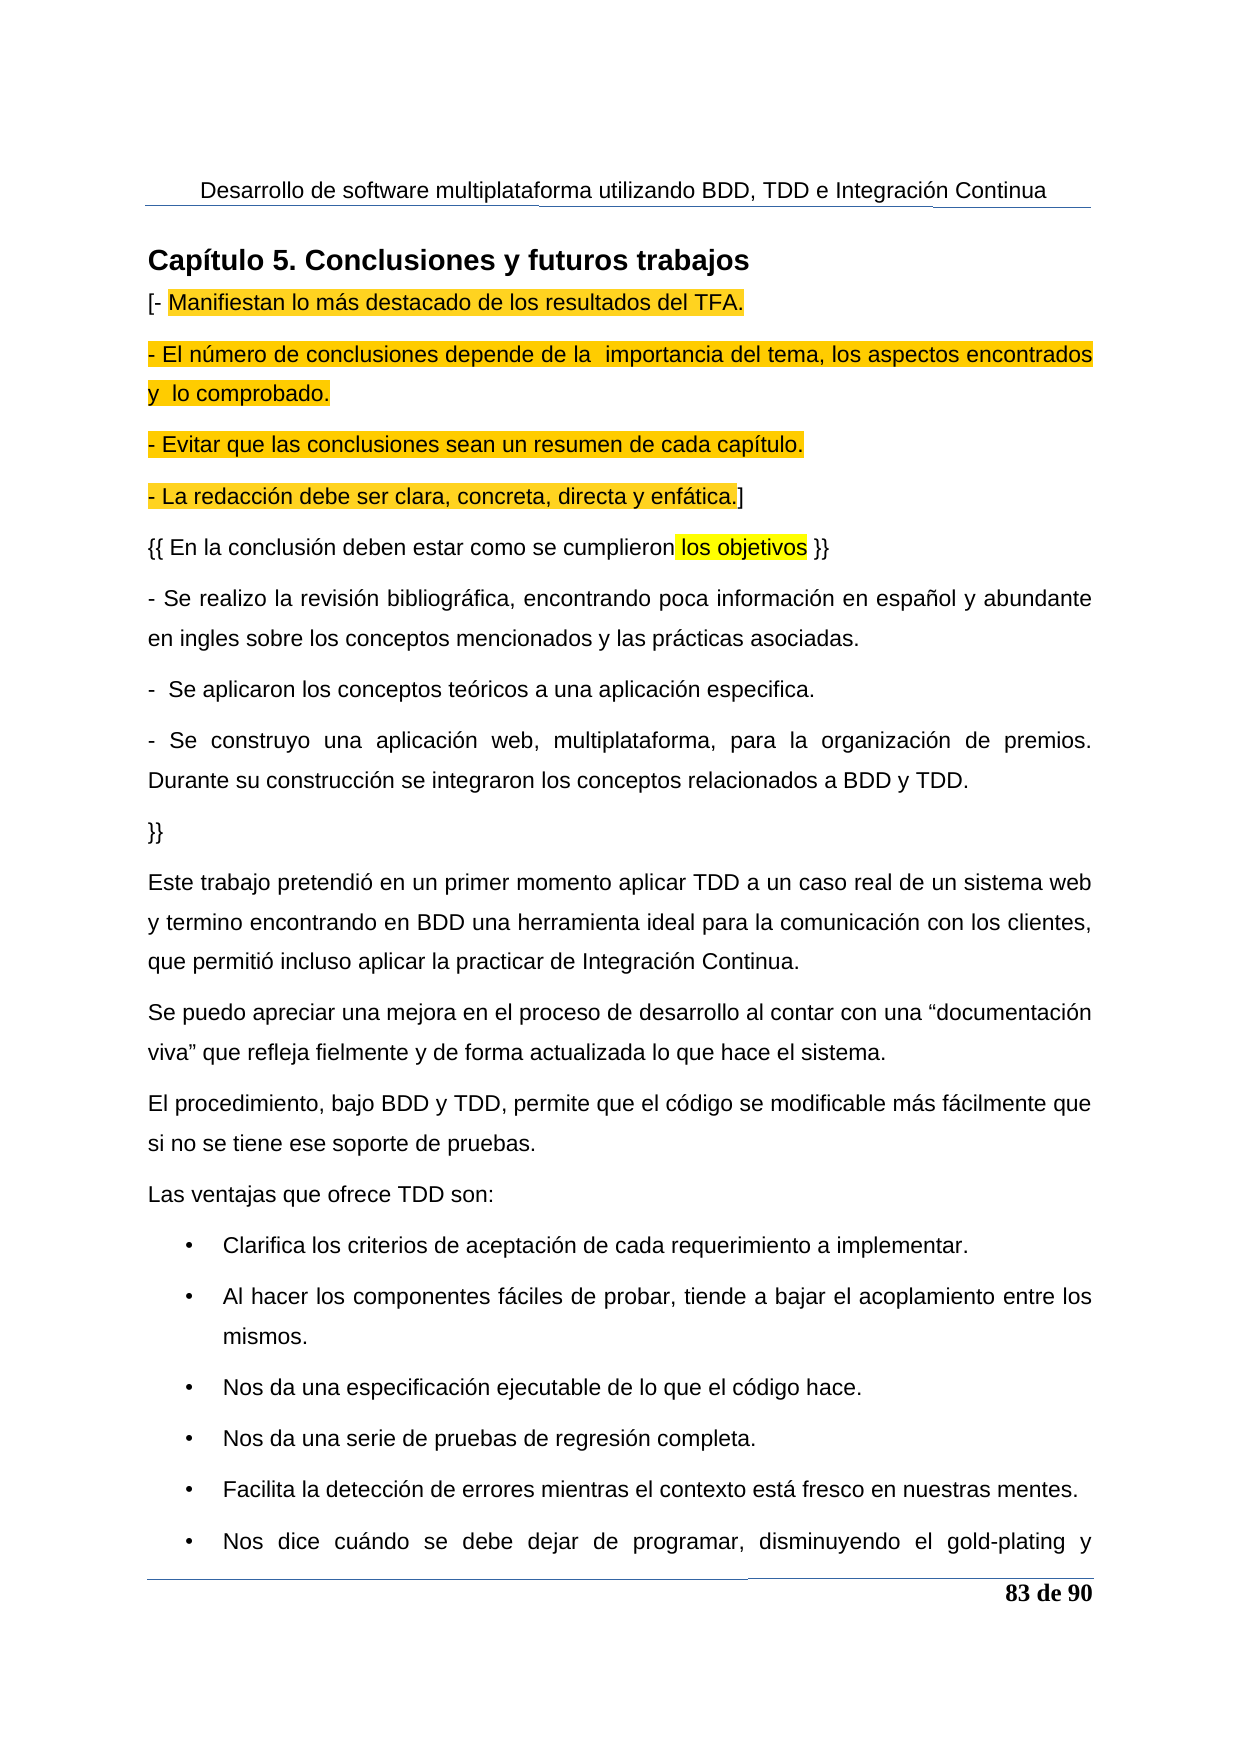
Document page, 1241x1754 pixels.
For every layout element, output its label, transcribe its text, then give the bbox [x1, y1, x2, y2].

text - Se realizo la revisión bibliográfica, encontrando poca información en español y abundante en ingles sobre los conceptos mencionados y las prácticas asociadas. [148, 585, 1093, 651]
text - La redacción debe ser clara, concreta, directa y enfática.] [148, 483, 1093, 509]
text Se puedo apreciar una mejora en el proceso de desarrollo al contar con una “documentación viva” que refleja fielmente y de forma actualizada lo que hace el sistema. [148, 999, 1093, 1065]
list Nos dice cuándo se debe dejar de programar, disminuyendo el gold-plating y [185, 1528, 1093, 1554]
text El procedimiento, bajo BDD y TDD, permite que el código se modificable más fácilmente que si no se tiene ese soporte de pruebas. [148, 1090, 1093, 1156]
list Al hacer los componentes fáciles de probar, tiende a bajar el acoplamiento entre los mismos. [185, 1283, 1093, 1349]
text Las ventajas que ofrece TDD son: [148, 1181, 1093, 1207]
text Este trabajo pretendió en un primer momento aplicar TDD a un caso real de un sistema web y termino encontrando en BDD una herramienta ideal para la comunicación con los clientes, que permitió incluso aplicar la practicar de Integración Continua. [148, 869, 1093, 974]
text }} [148, 818, 1093, 844]
list Nos da una serie de pruebas de regresión completa. [185, 1425, 1093, 1452]
list Facilita la detección de errores mientras el contexto está fresco en nuestras mentes. [185, 1476, 1093, 1503]
text - El número de conclusiones depende de la importancia del tema, los aspectos encontrados y lo comprobado. [148, 341, 1093, 406]
text - Se construyo una aplicación web, multiplataforma, para la organización de premios. Durante su construcción se integraron los conceptos relacionados a BDD y TDD. [148, 727, 1093, 793]
text - Se aplicaron los conceptos teóricos a una aplicación especifica. [148, 676, 1093, 702]
text {{ En la conclusión deben estar como se cumplieron los objetivos }} [148, 534, 1093, 560]
list Clarifica los criterios de aceptación de cada requerimiento a implementar. [185, 1232, 1093, 1258]
text [- Manifiestan lo más destacado de los resultados del TFA. [148, 289, 1093, 316]
subtitle Capítulo 5. Conclusiones y futuros trabajos [148, 243, 1093, 277]
text - Evitar que las conclusiones sean un resumen de cada capítulo. [148, 431, 1093, 458]
list Nos da una especificación ejecutable de lo que el código hace. [185, 1374, 1093, 1400]
